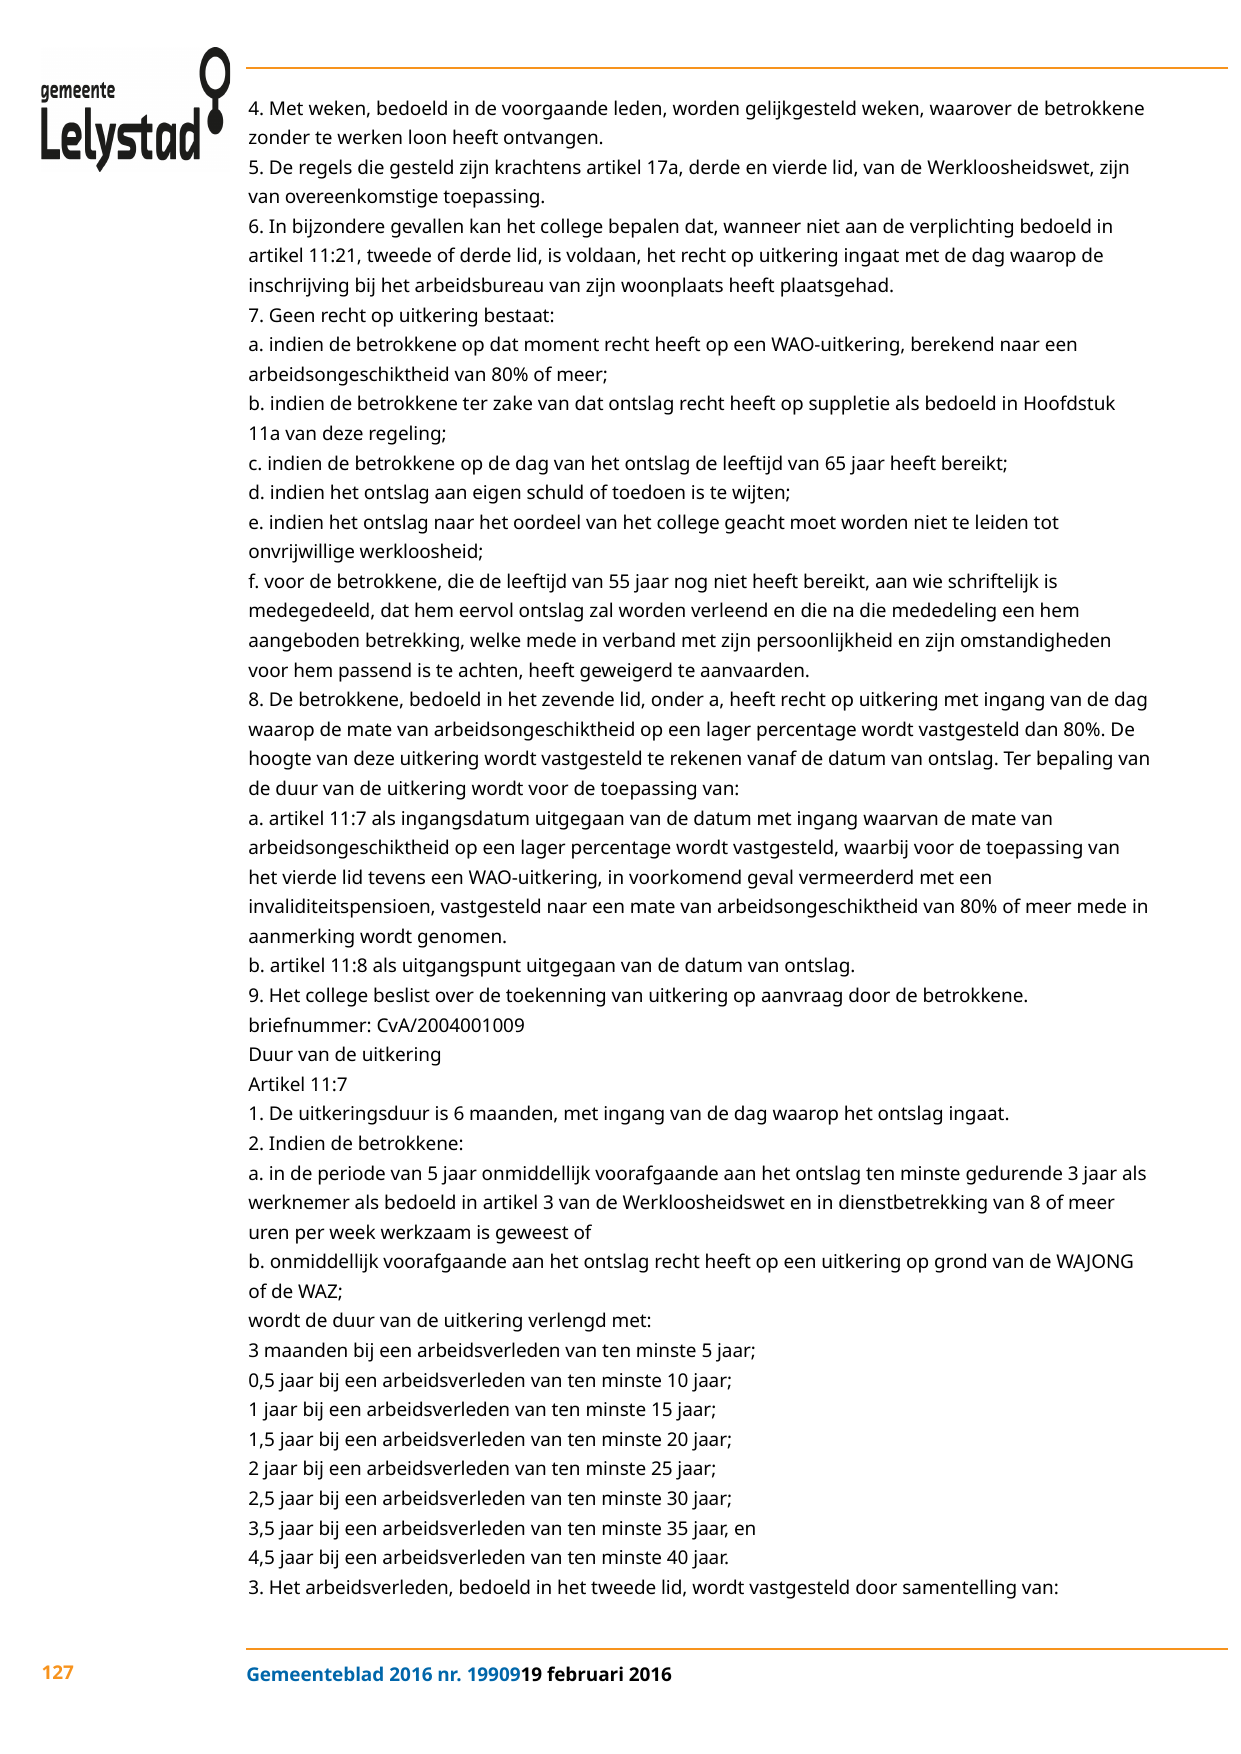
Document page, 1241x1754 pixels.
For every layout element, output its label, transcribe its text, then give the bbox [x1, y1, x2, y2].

text 2 jaar bij een arbeidsverleden van ten minste 25 jaar; [248, 1456, 1152, 1481]
text a. artikel 11:7 als ingangsdatum uitgegaan van de datum met ingang waarvan de mate van arbeidsongeschiktheid op een lager percentage wordt vastgesteld, waarbij voor de toepassing van het vierde lid tevens een WAO-uitkering, in voorkomend geval vermeerderd met een invaliditeitspensioen, vastgesteld naar een mate van arbeidsongeschiktheid van 80% of meer mede in aanmerking wordt genomen. [248, 805, 1152, 949]
text b. artikel 11:8 als uitgangspunt uitgegaan van de datum van ontslag. [248, 953, 1152, 978]
text 3. Het arbeidsverleden, bedoeld in het tweede lid, wordt vastgesteld door samentelling van: [248, 1574, 1152, 1600]
text 2,5 jaar bij een arbeidsverleden van ten minste 30 jaar; [248, 1485, 1152, 1511]
text 1. De uitkeringsduur is 6 maanden, met ingang van de dag waarop het ontslag ingaat. [248, 1101, 1152, 1126]
text onvrijwillige werkloosheid; [248, 538, 1152, 564]
text 8. De betrokkene, bedoeld in het zevende lid, onder a, heeft recht op uitkering met ingang van de dag waarop de mate van arbeidsongeschiktheid op een lager percentage wordt vastgesteld dan 80%. De hoogte van deze uitkering wordt vastgesteld te rekenen vanaf de datum van ontslag. Ter bepaling van de duur van de uitkering wordt voor de toepassing van: [248, 686, 1152, 801]
text 4. Met weken, bedoeld in de voorgaande leden, worden gelijkgesteld weken, waarover de betrokkene zonder te werken loon heeft ontvangen. [248, 95, 1152, 150]
text 1,5 jaar bij een arbeidsverleden van ten minste 20 jaar; [248, 1426, 1152, 1452]
text a. indien de betrokkene op dat moment recht heeft op een WAO-uitkering, berekend naar een arbeidsongeschiktheid van 80% of meer; [248, 331, 1152, 387]
text d. indien het ontslag aan eigen schuld of toedoen is te wijten; [248, 479, 1152, 505]
text 1 jaar bij een arbeidsverleden van ten minste 15 jaar; [248, 1396, 1152, 1422]
text briefnummer: CvA/2004001009 [248, 1012, 1152, 1038]
text f. voor de betrokkene, die de leeftijd van 55 jaar nog niet heeft bereikt, aan wie schriftelijk is medegedeeld, dat hem eervol ontslag zal worden verleend en die na die mededeling een hem aangeboden betrekking, welke mede in verband met zijn persoonlijkheid en zijn omstandigheden voor hem passend is te achten, heeft geweigerd te aanvaarden. [248, 568, 1152, 683]
text 2. Indien de betrokkene: [248, 1130, 1152, 1156]
text a. in de periode van 5 jaar onmiddellijk voorafgaande aan het ontslag ten minste gedurende 3 jaar als werknemer als bedoeld in artikel 3 van de Werkloosheidswet en in dienstbetrekking van 8 of meer uren per week werkzaam is geweest of [248, 1160, 1152, 1245]
text 3,5 jaar bij een arbeidsverleden van ten minste 35 jaar, en [248, 1515, 1152, 1541]
text 3 maanden bij een arbeidsverleden van ten minste 5 jaar; [248, 1337, 1152, 1363]
text 4,5 jaar bij een arbeidsverleden van ten minste 40 jaar. [248, 1544, 1152, 1570]
text 7. Geen recht op uitkering bestaat: [248, 302, 1152, 328]
text b. indien de betrokkene ter zake van dat ontslag recht heeft op suppletie als bedoeld in Hoofdstuk 11a van deze regeling; [248, 391, 1152, 446]
picture [41, 47, 231, 172]
text Artikel 11:7 [248, 1071, 1152, 1097]
text 9. Het college beslist over de toekenning van uitkering op aanvraag door de betrokkene. [248, 982, 1152, 1008]
text c. indien de betrokkene op de dag van het ontslag de leeftijd van 65 jaar heeft bereikt; [248, 450, 1152, 476]
text b. onmiddellijk voorafgaande aan het ontslag recht heeft op een uitkering op grond van de WAJONG of de WAZ; [248, 1248, 1152, 1304]
text wordt de duur van de uitkering verlengd met: [248, 1308, 1152, 1333]
text 6. In bijzondere gevallen kan het college bepalen dat, wanneer niet aan de verplichting bedoeld in artikel 11:21, tweede of derde lid, is voldaan, het recht op uitkering ingaat met de dag waarop de inschrijving bij het arbeidsbureau van zijn woonplaats heeft plaatsgehad. [248, 213, 1152, 298]
text e. indien het ontslag naar het oordeel van het college geacht moet worden niet te leiden tot [248, 509, 1152, 535]
text 0,5 jaar bij een arbeidsverleden van ten minste 10 jaar; [248, 1367, 1152, 1393]
text Duur van de uitkering [248, 1041, 1152, 1067]
text 5. De regels die gesteld zijn krachtens artikel 17a, derde en vierde lid, van de Werkloosheidswet, zijn van overeenkomstige toepassing. [248, 154, 1152, 209]
